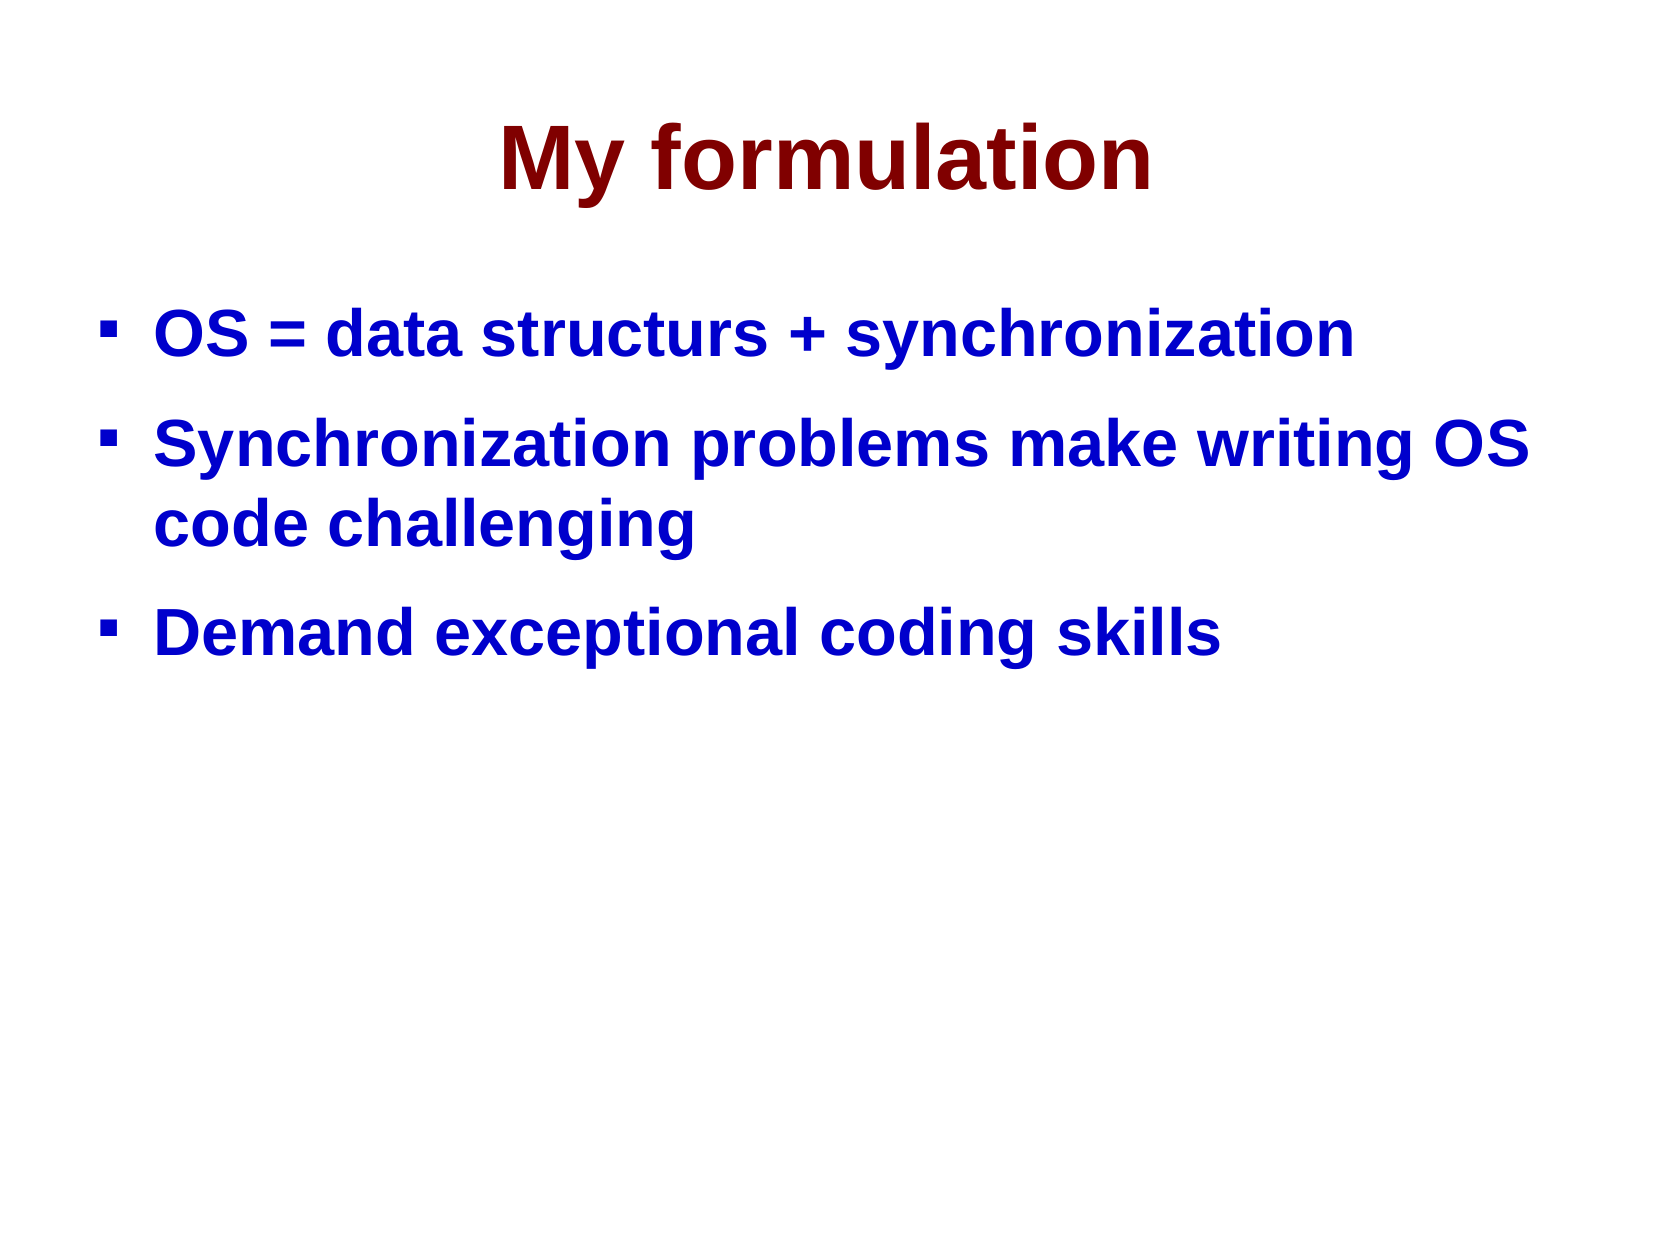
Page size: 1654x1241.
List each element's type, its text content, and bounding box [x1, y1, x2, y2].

list OS = data structurs + synchronization Synchronization problems make writing OS code challenging Demand exceptional coding skills [82, 290, 1571, 1010]
title My formulation [82, 49, 1571, 257]
